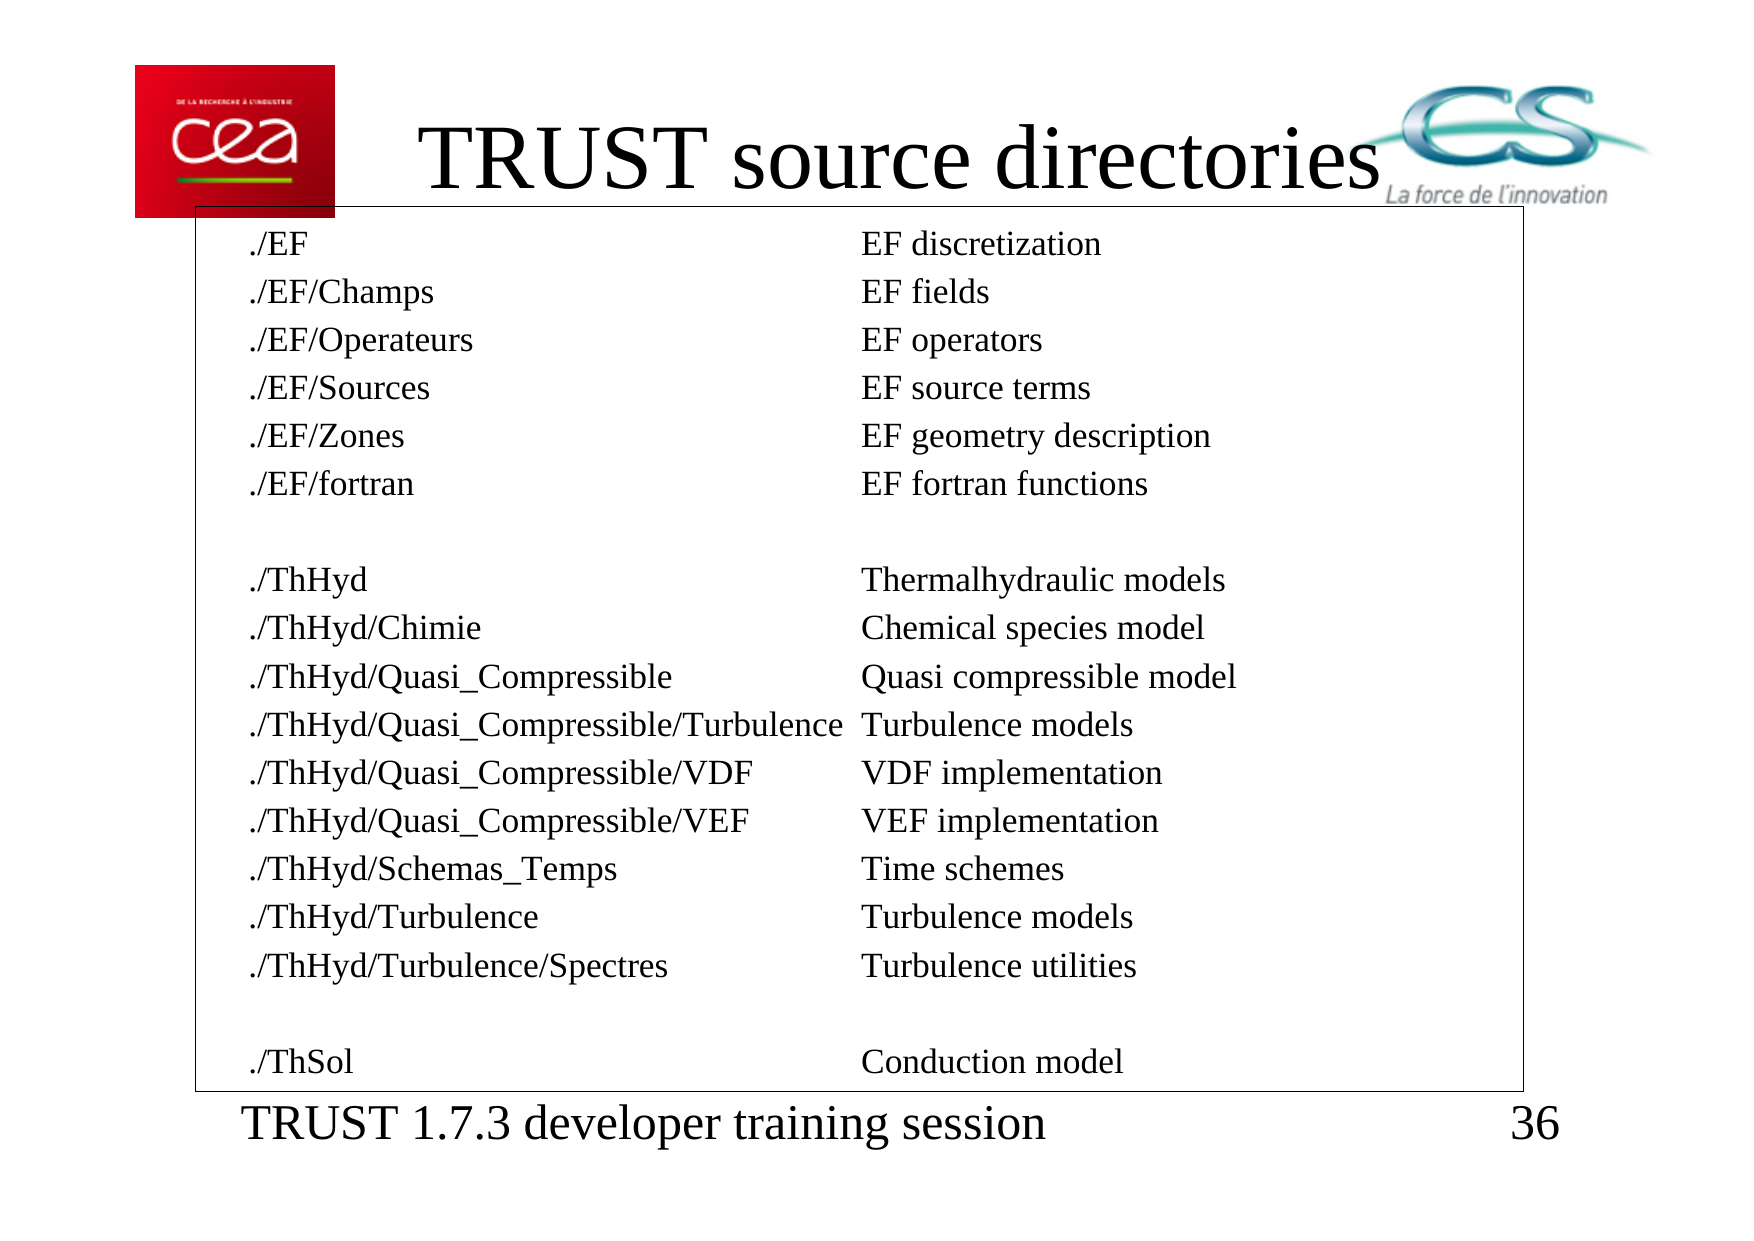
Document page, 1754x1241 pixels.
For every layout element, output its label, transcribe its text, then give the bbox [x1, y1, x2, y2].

picture [135, 65, 225, 218]
list EF discretization EF fields EF operators EF source terms EF geometry description EF fortran functions Thermalhydraulic models Chemical species model Quasi compressible model Turbulence models VDF implementation VEF implementation Time schemes Turbulence models Turbulence utilities Conduction model [826, 212, 1523, 1091]
title TRUST source directories [225, 207, 1523, 212]
title TRUST source directories [225, 34, 1576, 270]
list EF discretization EF fields EF operators EF source terms EF geometry description EF fortran functions Thermalhydraulic models Chemical species model Quasi compressible model Turbulence models VDF implementation VEF implementation Time schemes Turbulence models Turbulence utilities Conduction model [826, 212, 1566, 1098]
list ./EF ./EF/Champs ./EF/Operateurs ./EF/Sources ./EF/Zones ./EF/fortran ./ThHyd ./ThHyd/Chimie ./ThHyd/Quasi_Compressible ./ThHyd/Quasi_Compressible/Turbulence ./ThHyd/Quasi_Compressible/VDF ./ThHyd/Quasi_Compressible/VEF ./ThHyd/Schemas_Temps ./ThHyd/Turbulence ./ThHyd/Turbulence/Spectres ./ThSol [214, 212, 826, 1091]
picture [1576, 73, 1662, 218]
picture [196, 207, 225, 218]
